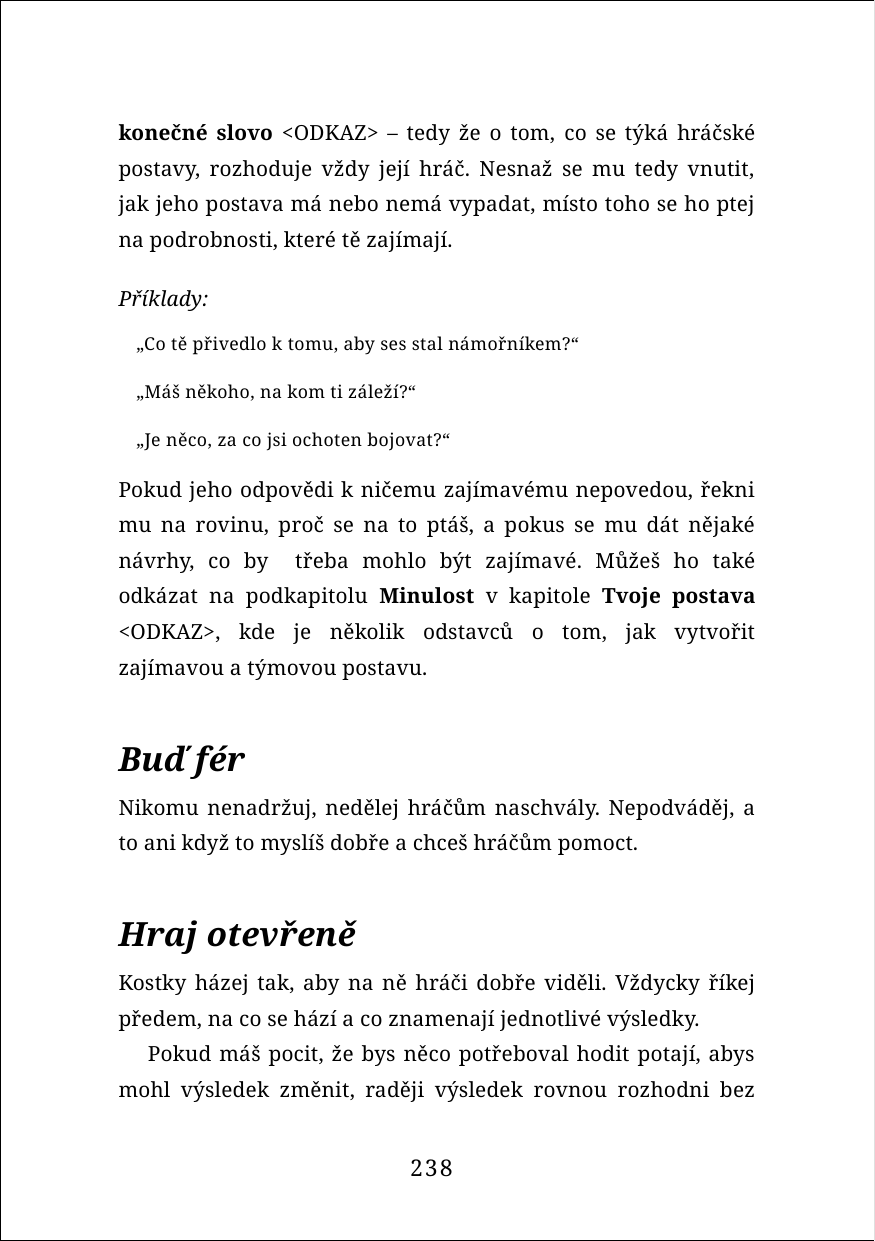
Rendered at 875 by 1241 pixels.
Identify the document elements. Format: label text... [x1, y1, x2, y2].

text Kostky házej tak, aby na ně hráči dobře viděli. Vždycky říkej předem, na co se hází a co znamenají jednotlivé výsledky. Pokud máš pocit, že bys něco potřeboval hodit potají, abys mohl výsledek změnit, raději výsledek rovnou rozhodni bez [118, 968, 756, 1103]
text Pokud jeho odpovědi k ničemu zajímavému nepovedou, řekni mu na rovinu, proč se na to ptáš, a pokus se mu dát nějaké návrhy, co by třeba mohlo být zajímavé. Můžeš ho také odkázat na podkapitolu Minulost v kapitole Tvoje postava <ODKAZ>, kde je několik odstavců o tom, jak vytvořit zajímavou a týmovou postavu. [118, 475, 756, 681]
text Nikomu nenadržuj, nedělej hráčům naschvály. Nepodváděj, a to ani když to myslíš dobře a chceš hráčům pomoct. [118, 793, 756, 857]
text Příklady: [118, 284, 756, 312]
text konečné slovo <ODKAZ> – tedy že o tom, co se týká hráčské postavy, rozhoduje vždy její hráč. Nesnaž se mu tedy vnutit, jak jeho postava má nebo nemá vypadat, místo toho se ho ptej na podrobnosti, které tě zajímají. [118, 118, 756, 253]
subtitle Buď fér [118, 735, 756, 781]
text „Co tě přivedlo k tomu, aby ses stal námořníkem?“ [136, 331, 756, 355]
text „Máš někoho, na kom ti záleží?“ [136, 379, 756, 403]
subtitle Hraj otevřeně [118, 911, 756, 956]
text „Je něco, za co jsi ochoten bojovat?“ [136, 427, 756, 451]
